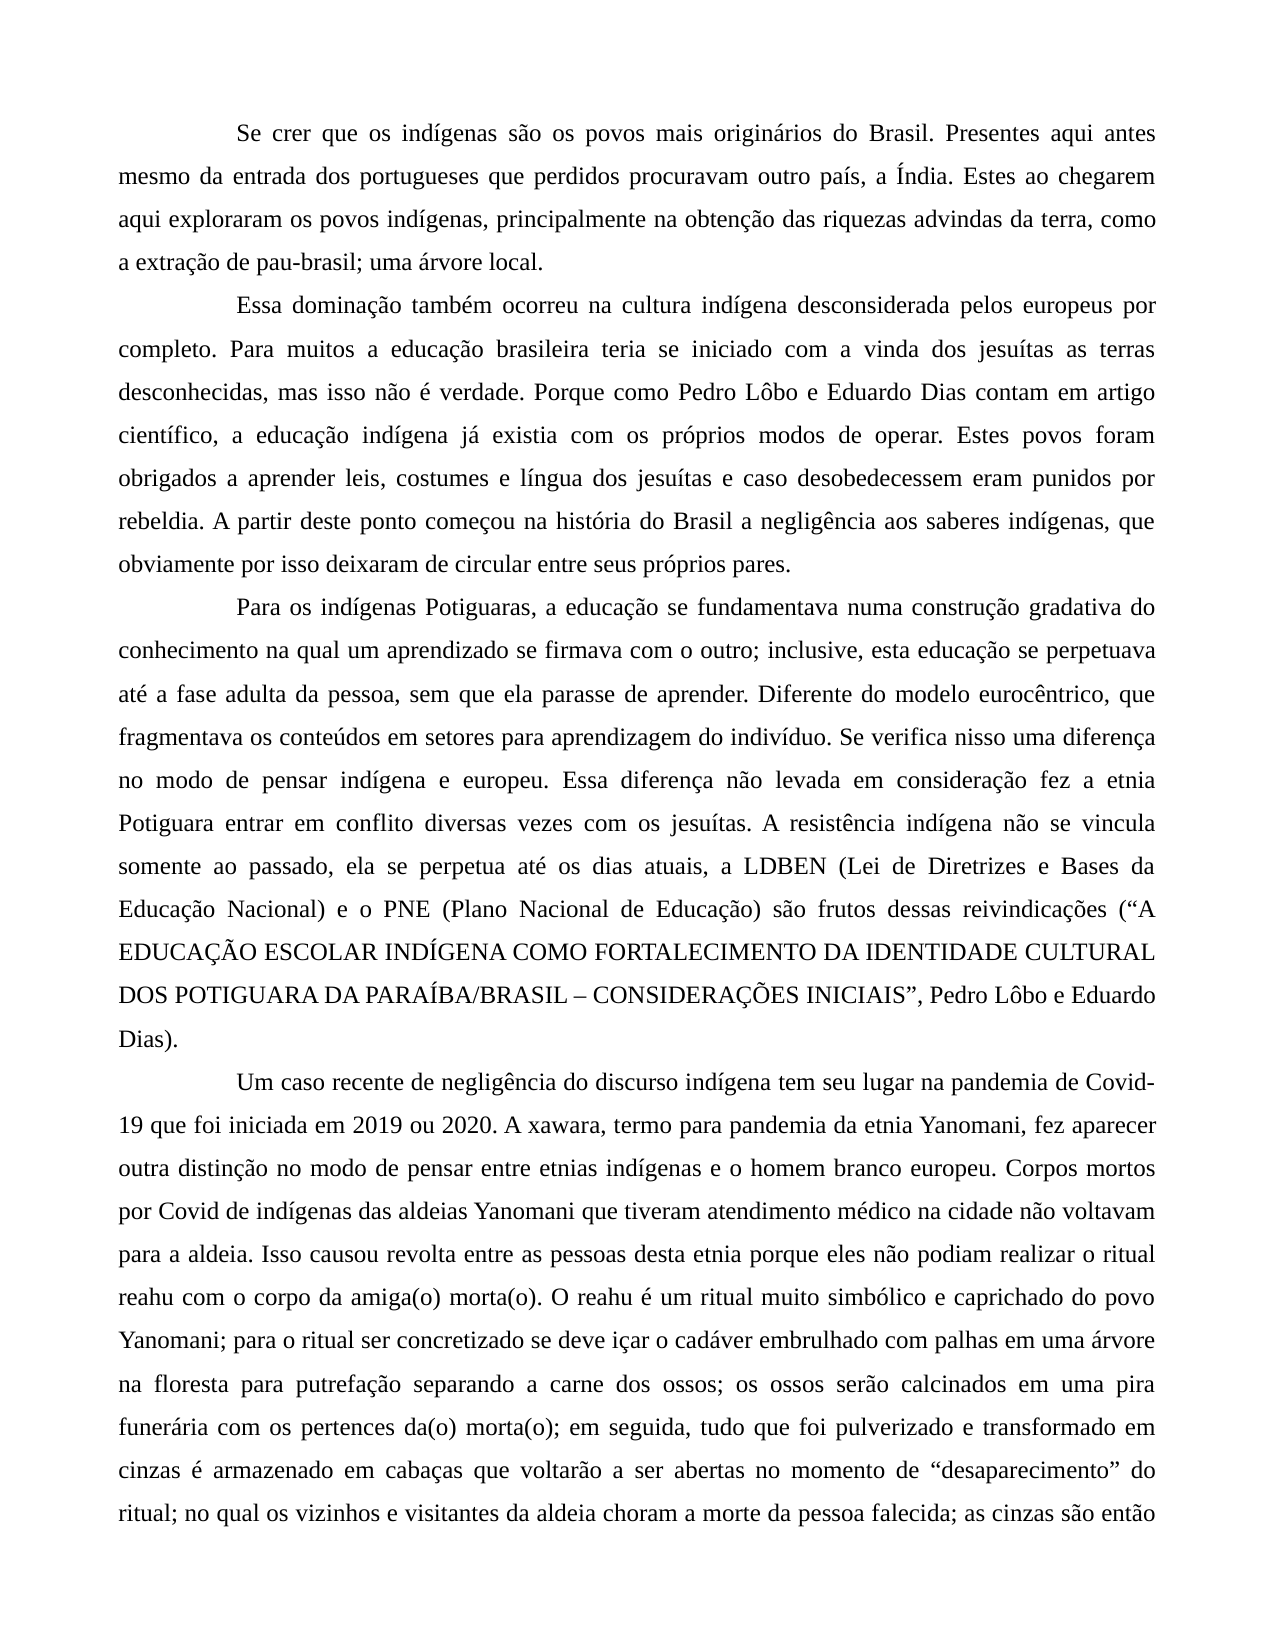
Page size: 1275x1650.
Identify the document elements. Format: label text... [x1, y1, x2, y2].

text Se crer que os indígenas são os povos mais originários do Brasil. Presentes aqui antes mesmo da entrada dos portugueses que perdidos procuravam outro país, a Índia. Estes ao chegarem aqui exploraram os povos indígenas, principalmente na obtenção das riquezas advindas da terra, como a extração de pau-brasil; uma árvore local. [118, 118, 1157, 276]
text Um caso recente de negligência do discurso indígena tem seu lugar na pandemia de Covid-19 que foi iniciada em 2019 ou 2020. A xawara, termo para pandemia da etnia Yanomani, fez aparecer outra distinção no modo de pensar entre etnias indígenas e o homem branco europeu. Corpos mortos por Covid de indígenas das aldeias Yanomani que tiveram atendimento médico na cidade não voltavam para a aldeia. Isso causou revolta entre as pessoas desta etnia porque eles não podiam realizar o ritual reahu com o corpo da amiga(o) morta(o). O reahu é um ritual muito simbólico e caprichado do povo Yanomani; para o ritual ser concretizado se deve içar o cadáver embrulhado com palhas em uma árvore na floresta para putrefação separando a carne dos ossos; os ossos serão calcinados em uma pira funerária com os pertences da(o) morta(o); em seguida, tudo que foi pulverizado e transformado em cinzas é armazenado em cabaças que voltarão a ser abertas no momento de “desaparecimento” do ritual; no qual os vizinhos e visitantes da aldeia choram a morte da pessoa falecida; as cinzas são então [118, 1067, 1157, 1527]
text Para os indígenas Potiguaras, a educação se fundamentava numa construção gradativa do conhecimento na qual um aprendizado se firmava com o outro; inclusive, esta educação se perpetuava até a fase adulta da pessoa, sem que ela parasse de aprender. Diferente do modelo eurocêntrico, que fragmentava os conteúdos em setores para aprendizagem do indivíduo. Se verifica nisso uma diferença no modo de pensar indígena e europeu. Essa diferença não levada em consideração fez a etnia Potiguara entrar em conflito diversas vezes com os jesuítas. A resistência indígena não se vincula somente ao passado, ela se perpetua até os dias atuais, a LDBEN (Lei de Diretrizes e Bases da Educação Nacional) e o PNE (Plano Nacional de Educação) são frutos dessas reivindicações (“A EDUCAÇÃO ESCOLAR INDÍGENA COMO FORTALECIMENTO DA IDENTIDADE CULTURAL DOS POTIGUARA DA PARAÍBA/BRASIL – CONSIDERAÇÕES INICIAIS”, Pedro Lôbo e Eduardo Dias). [118, 592, 1157, 1052]
text Essa dominação também ocorreu na cultura indígena desconsiderada pelos europeus por completo. Para muitos a educação brasileira teria se iniciado com a vinda dos jesuítas as terras desconhecidas, mas isso não é verdade. Porque como Pedro Lôbo e Eduardo Dias contam em artigo científico, a educação indígena já existia com os próprios modos de operar. Estes povos foram obrigados a aprender leis, costumes e língua dos jesuítas e caso desobedecessem eram punidos por rebeldia. A partir deste ponto começou na história do Brasil a negligência aos saberes indígenas, que obviamente por isso deixaram de circular entre seus próprios pares. [118, 291, 1157, 578]
